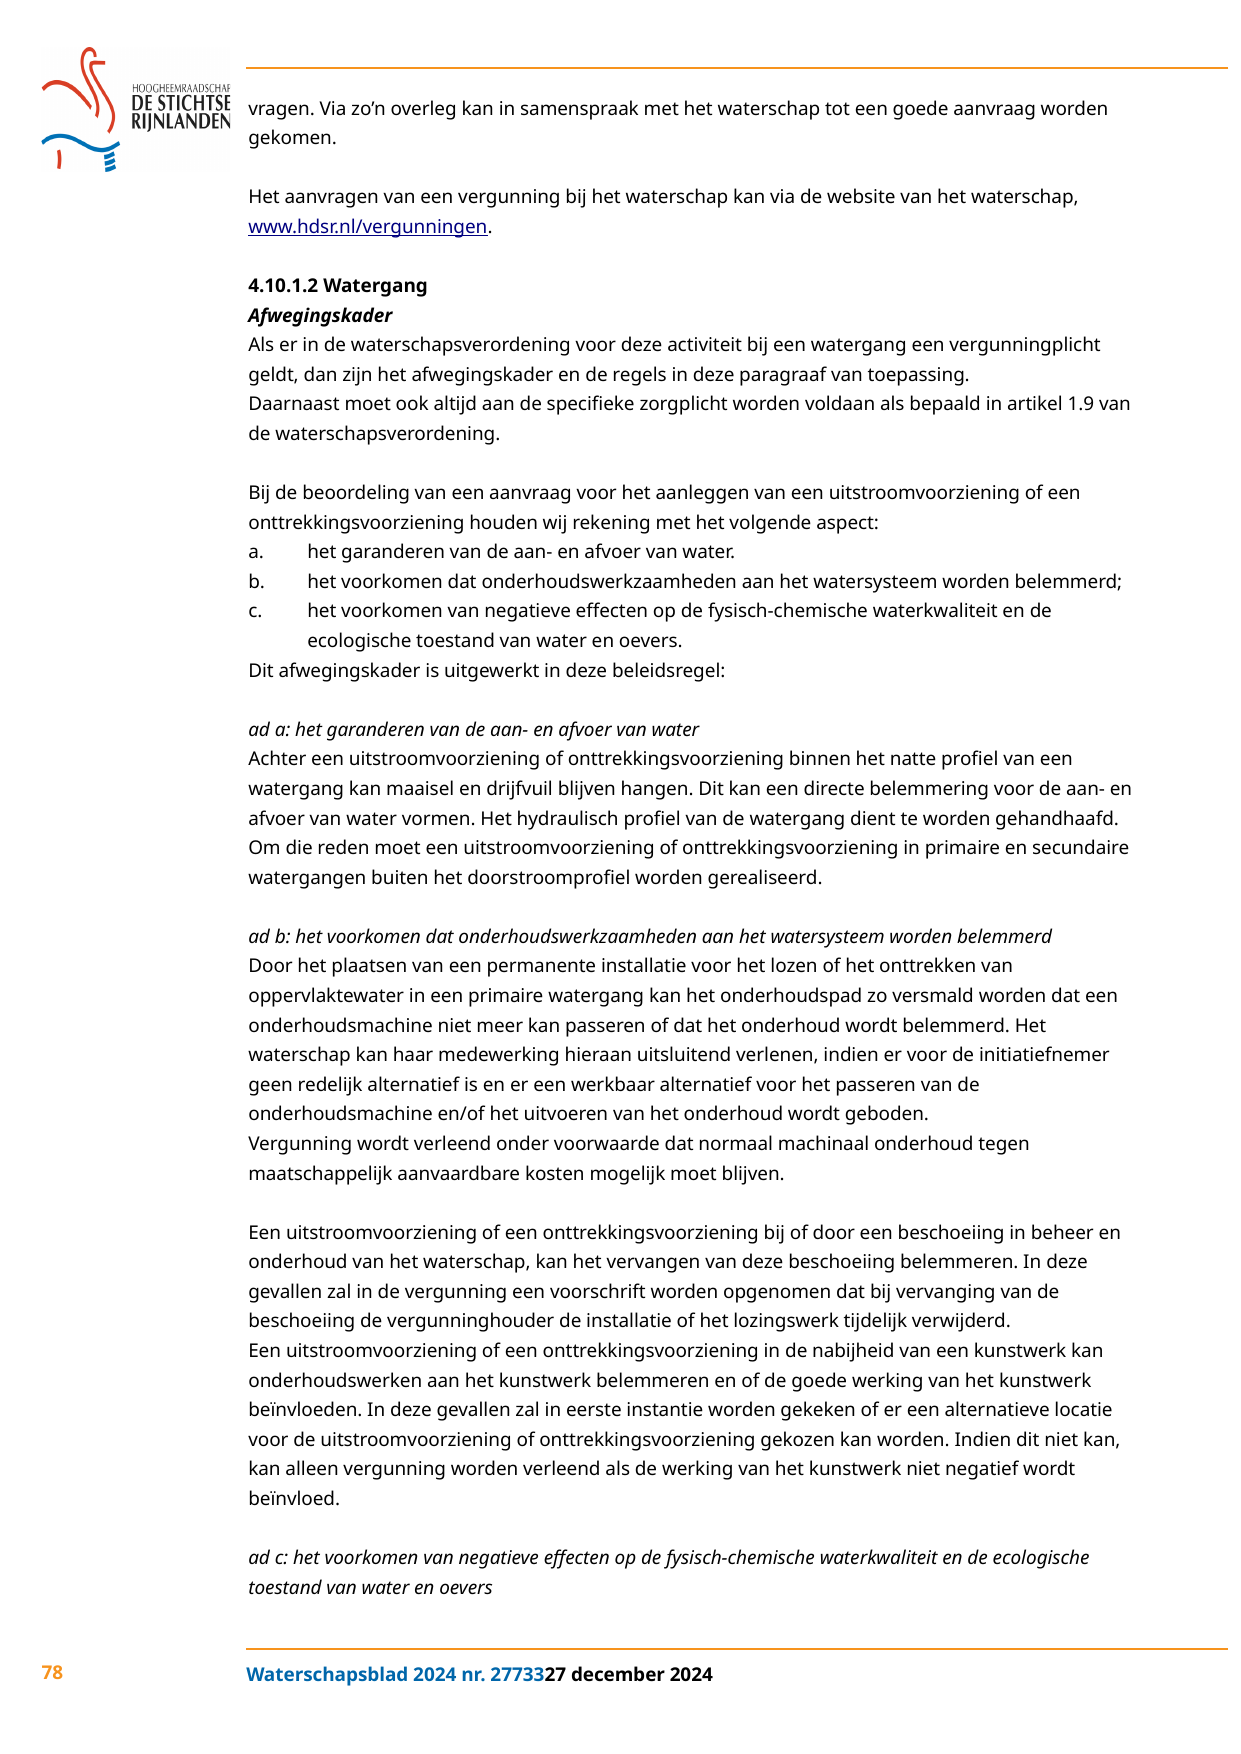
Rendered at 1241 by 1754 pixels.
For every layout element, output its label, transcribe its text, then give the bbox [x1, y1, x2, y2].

text Een uitstroomvoorziening of een onttrekkingsvoorziening in de nabijheid van een kunstwerk kan onderhoudswerken aan het kunstwerk belemmeren en of de goede werking van het kunstwerk beïnvloeden. In deze gevallen zal in eerste instantie worden gekeken of er een alternatieve locatie voor de uitstroomvoorziening of onttrekkingsvoorziening gekozen kan worden. Indien dit niet kan, kan alleen vergunning worden verleend als de werking van het kunstwerk niet negatief wordt beïnvloed. [248, 1337, 1152, 1511]
text Bij de beoordeling van een aanvraag voor het aanleggen van een uitstroomvoorziening of een onttrekkingsvoorziening houden wij rekening met het volgende aspect: [248, 479, 1152, 535]
text 4.10.1.2 Watergang [248, 272, 1152, 298]
text Door het plaatsen van een permanente installatie voor het lozen of het onttrekken van oppervlaktewater in een primaire watergang kan het onderhoudspad zo versmald worden dat een onderhoudsmachine niet meer kan passeren of dat het onderhoud wordt belemmerd. Het waterschap kan haar medewerking hieraan uitsluitend verlenen, indien er voor de initiatiefnemer geen redelijk alternatief is en er een werkbaar alternatief voor het passeren van de onderhoudsmachine en/of het uitvoeren van het onderhoud wordt geboden. [248, 953, 1152, 1126]
text Vergunning wordt verleend onder voorwaarde dat normaal machinaal onderhoud tegen maatschappelijk aanvaardbare kosten mogelijk moet blijven. [248, 1130, 1152, 1186]
list het voorkomen dat onderhoudswerkzaamheden aan het watersysteem worden belemmerd; [248, 568, 1152, 594]
text Achter een uitstroomvoorziening of onttrekkingsvoorziening binnen het natte profiel van een watergang kan maaisel en drijfvuil blijven hangen. Dit kan een directe belemmering voor de aan- en afvoer van water vormen. Het hydraulisch profiel van de watergang dient te worden gehandhaafd. Om die reden moet een uitstroomvoorziening of onttrekkingsvoorziening in primaire en secundaire watergangen buiten het doorstroomprofiel worden gerealiseerd. [248, 746, 1152, 890]
text Dit afwegingskader is uitgewerkt in deze beleidsregel: [248, 657, 1152, 683]
text Het aanvragen van een vergunning bij het waterschap kan via de website van het waterschap, www.hdsr.nl/vergunningen. [248, 183, 1152, 239]
text Een uitstroomvoorziening of een onttrekkingsvoorziening bij of door een beschoeiing in beheer en onderhoud van het waterschap, kan het vervangen van deze beschoeiing belemmeren. In deze gevallen zal in de vergunning een voorschrift worden opgenomen dat bij vervanging van de beschoeiing de vergunninghouder de installatie of het lozingswerk tijdelijk verwijderd. [248, 1219, 1152, 1333]
list het voorkomen van negatieve effecten op de fysisch-chemische waterkwaliteit en de ecologische toestand van water en oevers. [248, 598, 1152, 653]
text Daarnaast moet ook altijd aan de specifieke zorgplicht worden voldaan als bepaald in artikel 1.9 van de waterschapsverordening. [248, 391, 1152, 446]
text Afwegingskader [248, 302, 1152, 328]
picture [41, 47, 231, 172]
text ad c: het voorkomen van negatieve effecten op de fysisch-chemische waterkwaliteit en de ecologische toestand van water en oevers [248, 1544, 1152, 1600]
text vragen. Via zo’n overleg kan in samenspraak met het waterschap tot een goede aanvraag worden gekomen. [248, 95, 1152, 150]
text ad b: het voorkomen dat onderhoudswerkzaamheden aan het watersysteem worden belemmerd [248, 923, 1152, 949]
text Als er in de waterschapsverordening voor deze activiteit bij een watergang een vergunningplicht geldt, dan zijn het afwegingskader en de regels in deze paragraaf van toepassing. [248, 331, 1152, 387]
text ad a: het garanderen van de aan- en afvoer van water [248, 716, 1152, 742]
list het garanderen van de aan- en afvoer van water. [248, 538, 1152, 564]
